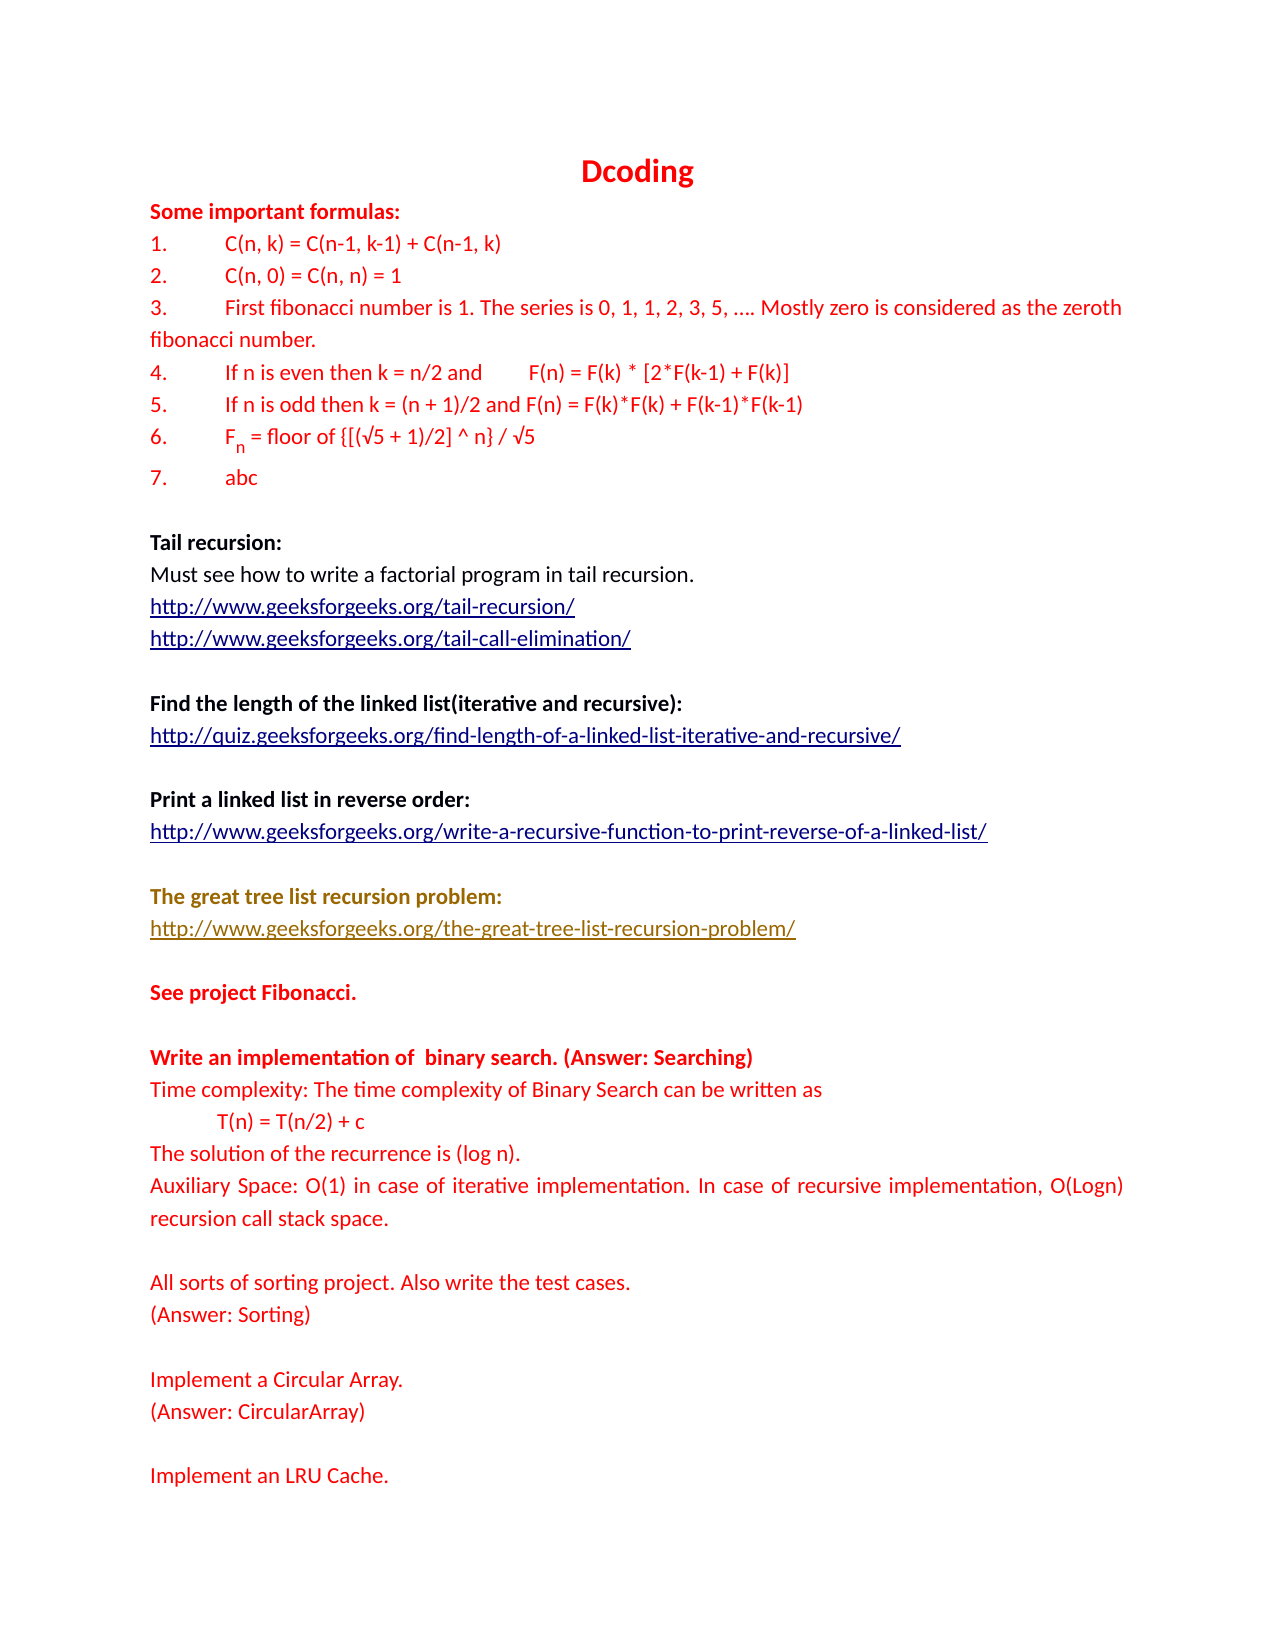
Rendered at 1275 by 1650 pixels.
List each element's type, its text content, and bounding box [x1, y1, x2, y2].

list Fn = floor of {[(√5 + 1)/2] ^ n} / √5 [150, 422, 1125, 458]
list T(n) = T(n/2) + c [150, 1107, 1125, 1135]
list If n is odd then k = (n + 1)/2 and F(n) = F(k)*F(k) + F(k-1)*F(k-1) [150, 390, 1125, 418]
list Tail recursion: [150, 528, 1125, 556]
list C(n, k) = C(n-1, k-1) + C(n-1, k) [150, 229, 1125, 257]
list If n is even then k = n/2 and F(n) = F(k) * [2*F(k-1) + F(k)] [150, 358, 1125, 386]
list All sorts of sorting project. Also write the test cases. [150, 1268, 1125, 1296]
list The great tree list recursion problem: [150, 882, 1125, 910]
list C(n, 0) = C(n, n) = 1 [150, 261, 1125, 289]
list Some important formulas: [150, 197, 1125, 225]
list Implement an LRU Cache. [150, 1461, 1125, 1489]
list Write an implementation of binary search. (Answer: Searching) [150, 1043, 1125, 1071]
list See project Fibonacci. [150, 978, 1125, 1006]
list Auxiliary Space: O(1) in case of iterative implementation. In case of recursive implementation, O(Logn) recursion call stack space. [150, 1172, 1125, 1232]
list Find the length of the linked list(iterative and recursive): [150, 689, 1125, 717]
list Print a linked list in reverse order: [150, 785, 1125, 813]
list Time complexity: The time complexity of Binary Search can be written as [150, 1075, 1125, 1103]
list http://www.geeksforgeeks.org/tail-recursion/ [150, 592, 1125, 620]
list http://www.geeksforgeeks.org/tail-call-elimination/ [150, 624, 1125, 652]
list The solution of the recurrence is (log n). [150, 1139, 1125, 1167]
list http://www.geeksforgeeks.org/write-a-recursive-function-to-print-reverse-of-a-linked-list/ [150, 817, 1125, 846]
list http://quiz.geeksforgeeks.org/find-length-of-a-linked-list-iterative-and-recursive/ [150, 721, 1125, 749]
list Implement a Circular Array. [150, 1365, 1125, 1393]
list Dcoding [150, 150, 1125, 191]
list abc [150, 463, 1125, 491]
list http://www.geeksforgeeks.org/the-great-tree-list-recursion-problem/ [150, 914, 1125, 942]
list (Answer: CircularArray) [150, 1397, 1125, 1425]
list Must see how to write a factorial program in tail recursion. [150, 560, 1125, 588]
list (Answer: Sorting) [150, 1300, 1125, 1328]
list First fibonacci number is 1. The series is 0, 1, 1, 2, 3, 5, …. Mostly zero is considered as the zeroth fibonacci number. [150, 293, 1125, 353]
